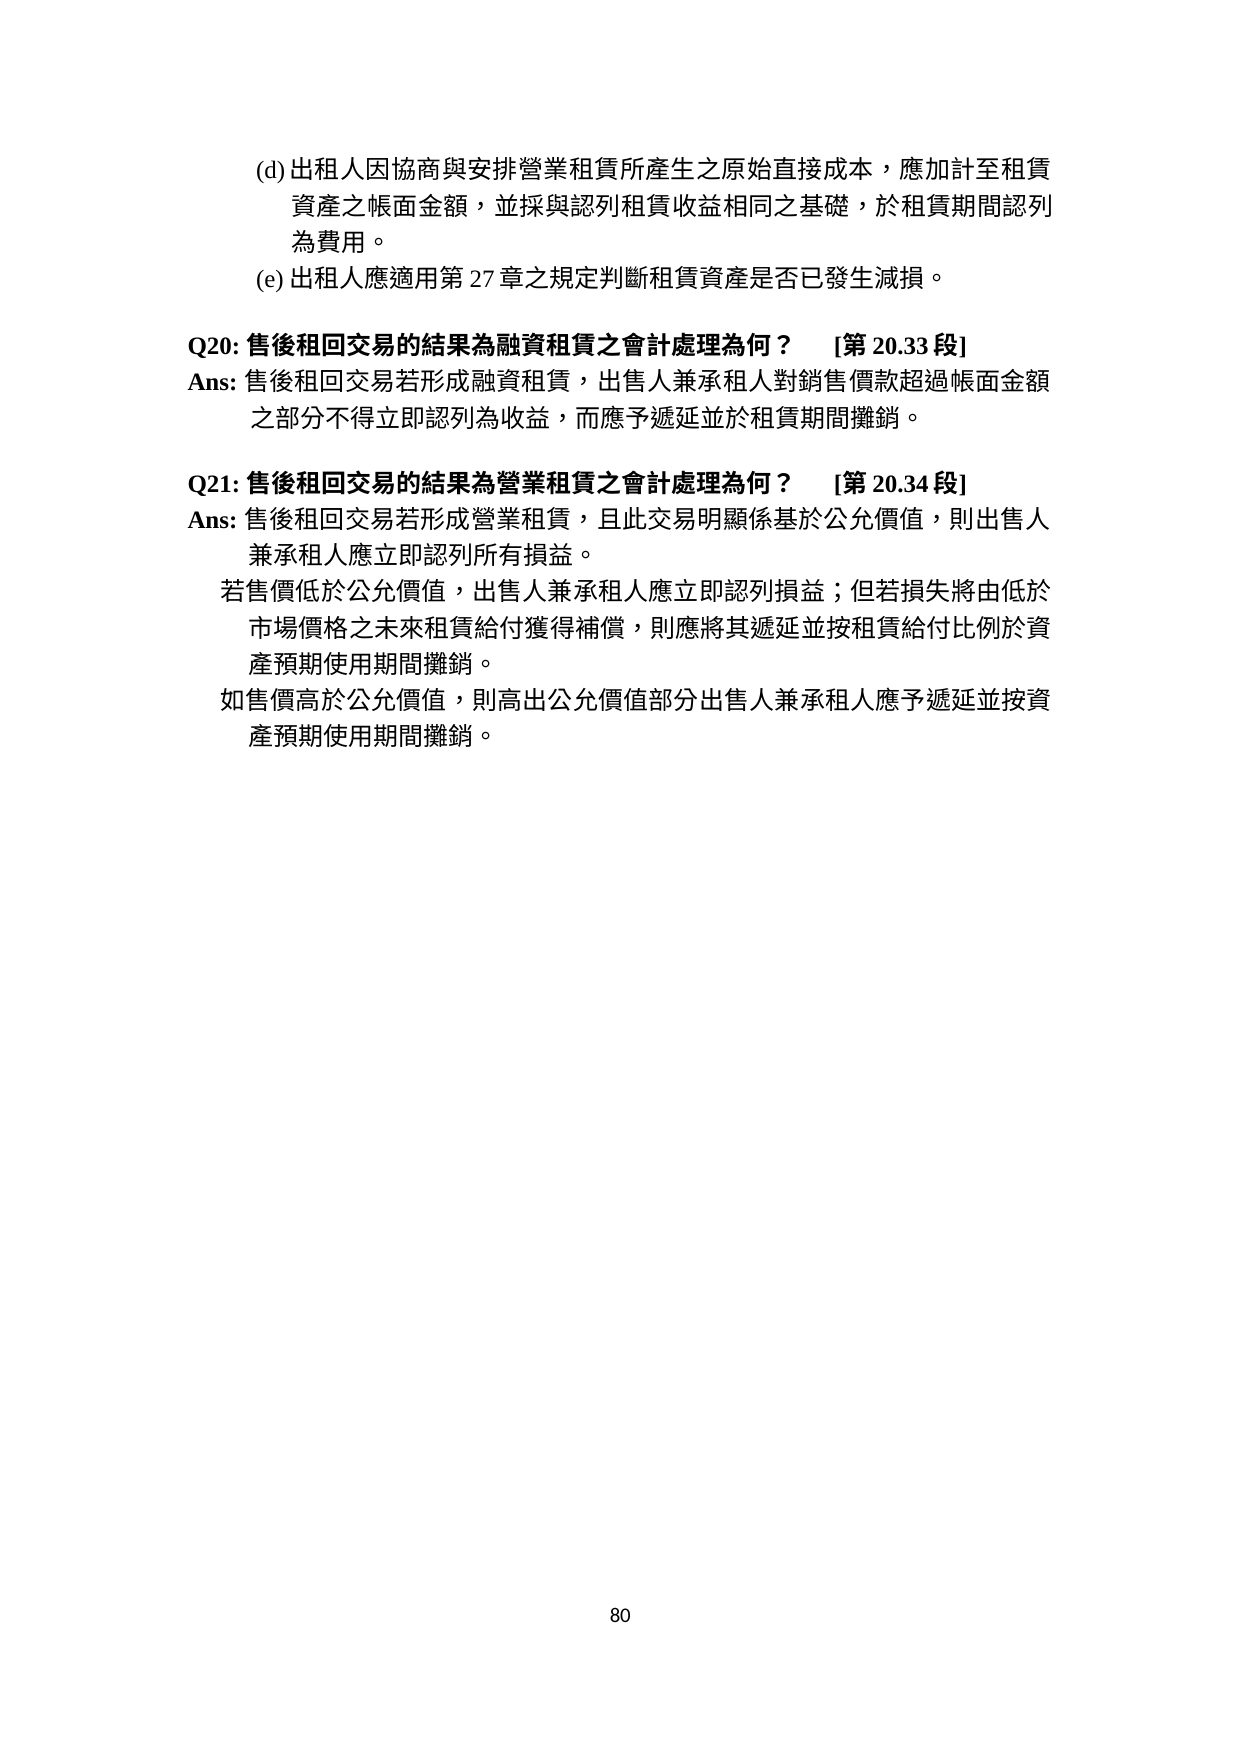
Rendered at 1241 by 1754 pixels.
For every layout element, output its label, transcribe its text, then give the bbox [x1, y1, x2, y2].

text Q20: 售後租回交易的結果為融資租賃之會計處理為何？ [第20.33段] [187, 326, 1053, 362]
list 出租人因協商與安排營業租賃所產生之原始直接成本，應加計至租賃資產之帳面金額，並採與認列租賃收益相同之基礎，於租賃期間認列為費用。 [256, 150, 1053, 259]
text Ans: 售後租回交易若形成營業租賃，且此交易明顯係基於公允價值，則出售人兼承租人應立即認列所有損益。 [187, 499, 1053, 572]
text Q21: 售後租回交易的結果為營業租賃之會計處理為何？ [第20.34段] [187, 463, 1053, 499]
list 出租人應適用第27章之規定判斷租賃資產是否已發生減損。 [256, 259, 1053, 295]
text 如售價高於公允價值，則高出公允價值部分出售人兼承租人應予遞延並按資產預期使用期間攤銷。 [187, 681, 1053, 753]
text Ans: 售後租回交易若形成融資租賃，出售人兼承租人對銷售價款超過帳面金額之部分不得立即認列為收益，而應予遞延並於租賃期間攤銷。 [187, 362, 1053, 434]
text 若售價低於公允價值，出售人兼承租人應立即認列損益；但若損失將由低於市場價格之未來租賃給付獲得補償，則應將其遞延並按租賃給付比例於資產預期使用期間攤銷。 [187, 572, 1053, 681]
